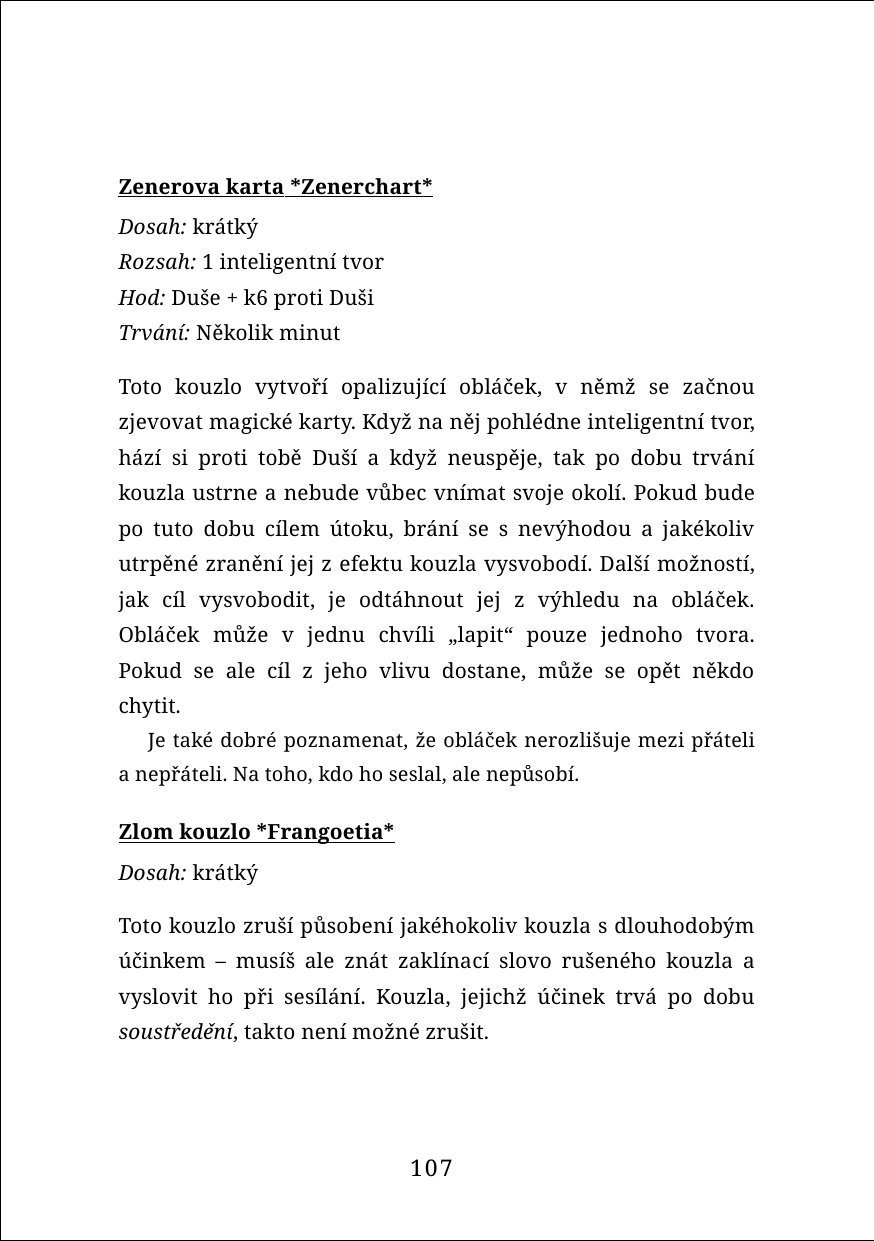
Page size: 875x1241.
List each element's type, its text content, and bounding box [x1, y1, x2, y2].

subtitle Zlom kouzlo *Frangoetia* [118, 817, 756, 846]
text Toto kouzlo vytvoří opalizující obláček, v němž se začnou zjevovat magické karty. Když na něj pohlédne inteligentní tvor, hází si proti tobě Duší a když neuspěje, tak po dobu trvání kouzla ustrne a nebude vůbec vnímat svoje okolí. Pokud bude po tuto dobu cílem útoku, brání se s nevýhodou a jakékoliv utrpěné zranění jej z efektu kouzla vysvobodí. Další možností, jak cíl vysvobodit, je odtáhnout jej z výhledu na obláček. Obláček může v jednu chvíli „lapit“ pouze jednoho tvora. Pokud se ale cíl z jeho vlivu dostane, může se opět někdo chytit. Je také dobré poznamenat, že obláček nerozlišuje mezi přáteli a nepřáteli. Na toho, kdo ho seslal, ale nepůsobí. [118, 372, 756, 787]
subtitle Zenerova karta *Zenerchart* [118, 172, 756, 200]
text Dosah: krátký Rozsah: 1 inteligentní tvor Hod: Duše + k6 proti Duši Trvání: Několik minut [118, 212, 756, 347]
text Dosah: krátký [118, 858, 756, 886]
text Toto kouzlo zruší působení jakéhokoliv kouzla s dlouhodobým účinkem – musíš ale znát zaklínací slovo rušeného kouzla a vyslovit ho při sesílání. Kouzla, jejichž účinek trvá po dobu soustředění, takto není možné zrušit. [118, 911, 756, 1046]
